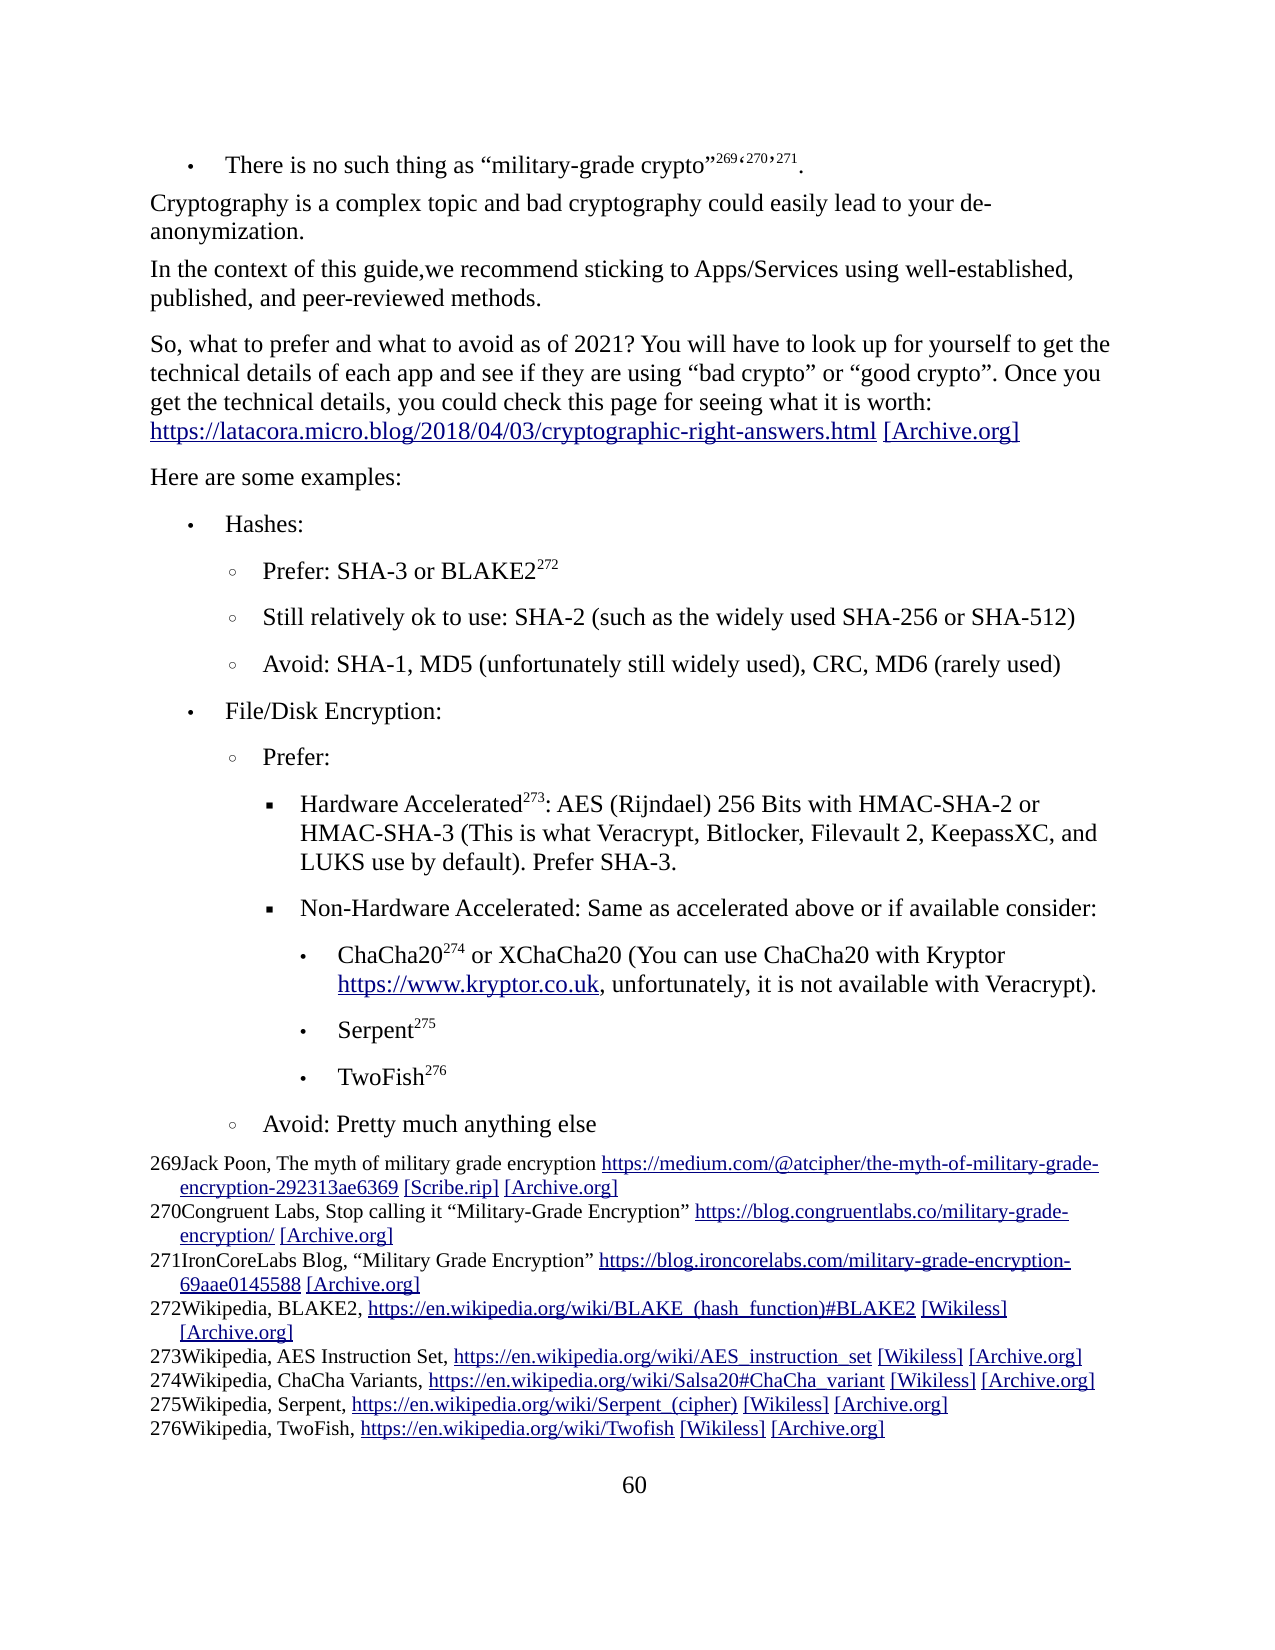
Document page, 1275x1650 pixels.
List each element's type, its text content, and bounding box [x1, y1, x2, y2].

list Wikipedia, Serpent, https://en.wikipedia.org/wiki/Serpent_(cipher) [Wikiless] [Archive.org] [150, 1392, 1125, 1416]
list Hashes: [187, 509, 1125, 538]
list Wikipedia, ChaCha Variants, https://en.wikipedia.org/wiki/Salsa20#ChaCha_variant [Wikiless] [Archive.org] [150, 1368, 1125, 1392]
text Here are some examples: [150, 462, 1125, 491]
list Wikipedia, AES Instruction Set, https://en.wikipedia.org/wiki/AES_instruction_set [Wikiless] [Archive.org] [150, 1344, 1125, 1368]
list TwoFish [300, 1062, 1125, 1091]
list Prefer: SHA-3 or BLAKE2 [225, 556, 1125, 584]
list Avoid: SHA-1, MD5 (unfortunately still widely used), CRC, MD6 (rarely used) [225, 649, 1125, 678]
list Jack Poon, The myth of military grade encryption https://medium.com/@atcipher/the-myth-of-military-grade-encryption-292313ae6369 [Scribe.rip] [Archive.org] [150, 1151, 1125, 1199]
list IronCoreLabs Blog, “Military Grade Encryption” https://blog.ironcorelabs.com/military-grade-encryption-69aae0145588 [Archive.org] [150, 1247, 1125, 1296]
list There is no such thing as “military-grade crypto”‘’. [187, 150, 1125, 179]
list File/Disk Encryption: [187, 696, 1125, 724]
text In the context of this guide,we recommend sticking to Apps/Services using well-established, published, and peer-reviewed methods. [150, 254, 1125, 312]
list Avoid: Pretty much anything else [225, 1109, 1125, 1137]
list Prefer: [225, 742, 1125, 771]
list Wikipedia, BLAKE2, https://en.wikipedia.org/wiki/BLAKE_(hash_function)#BLAKE2 [Wikiless] [Archive.org] [150, 1296, 1125, 1344]
list Serpent [300, 1015, 1125, 1044]
list Still relatively ok to use: SHA-2 (such as the widely used SHA-256 or SHA-512) [225, 602, 1125, 631]
list Congruent Labs, Stop calling it “Military-Grade Encryption” https://blog.congruentlabs.co/military-grade-encryption/ [Archive.org] [150, 1199, 1125, 1247]
text Cryptography is a complex topic and bad cryptography could easily lead to your de-anonymization. [150, 188, 1125, 245]
text So, what to prefer and what to avoid as of 2021? You will have to look up for yourself to get the technical details of each app and see if they are using “bad crypto” or “good crypto”. Once you get the technical details, you could check this page for seeing what it is worth: https://latacora.micro.blog/2018/04/03/cryptographic-right-answers.html [Archive.org] [150, 329, 1125, 444]
list Non-Hardware Accelerated: Same as accelerated above or if available consider: [262, 893, 1125, 922]
list ChaCha20 or XChaCha20 (You can use ChaCha20 with Kryptor https://www.kryptor.co.uk, unfortunately, it is not available with Veracrypt). [300, 940, 1125, 997]
list Hardware Accelerated: AES (Rijndael) 256 Bits with HMAC-SHA-2 or HMAC-SHA-3 (This is what Veracrypt, Bitlocker, Filevault 2, KeepassXC, and LUKS use by default). Prefer SHA-3. [262, 789, 1125, 875]
list Wikipedia, TwoFish, https://en.wikipedia.org/wiki/Twofish [Wikiless] [Archive.org] [150, 1416, 1125, 1440]
